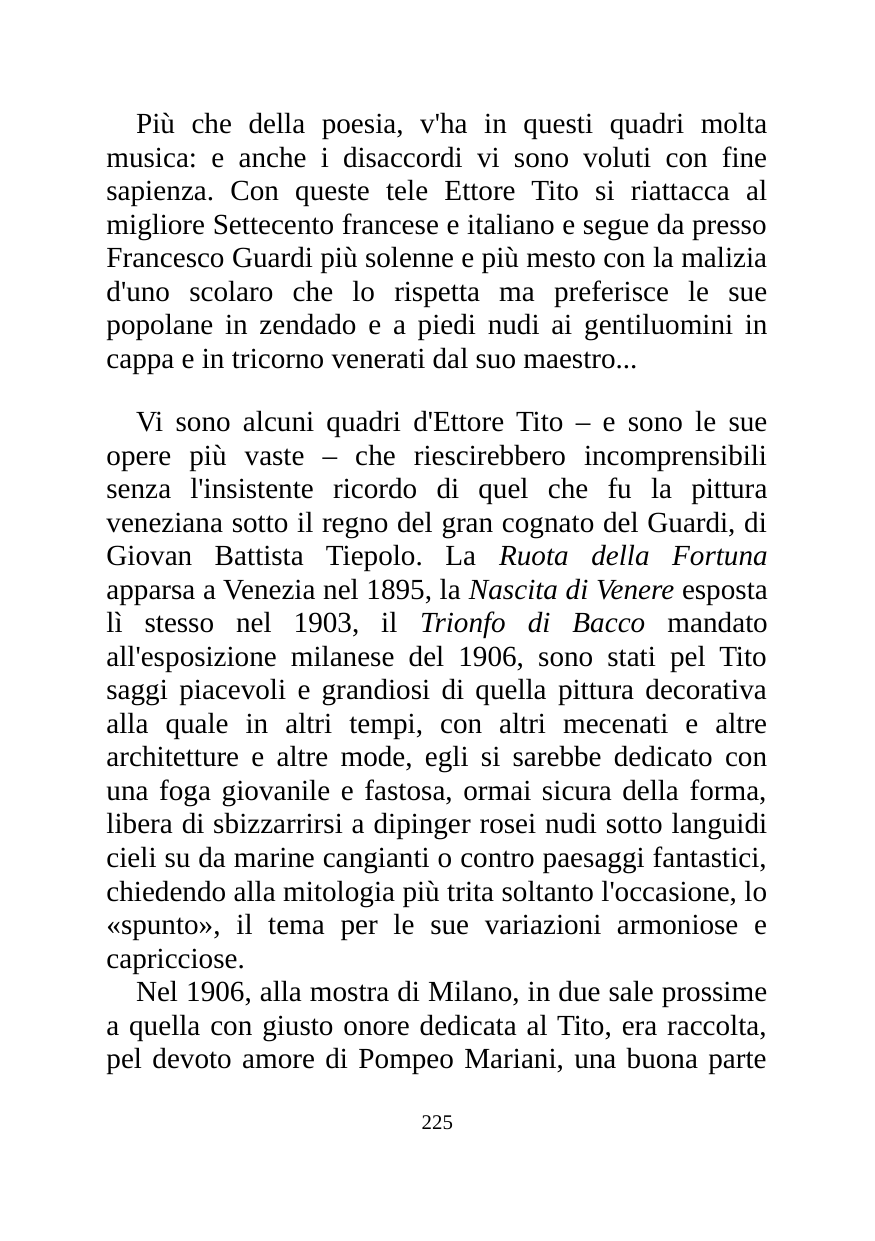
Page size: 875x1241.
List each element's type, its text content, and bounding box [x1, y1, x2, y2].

text Nel 1906, alla mostra di Milano, in due sale prossime a quella con giusto onore dedicata al Tito, era raccolta, pel devoto amore di Pompeo Mariani, una buona parte [106, 974, 768, 1075]
text Più che della poesia, v'ha in questi quadri molta musica: e anche i disaccordi vi sono voluti con fine sapienza. Con queste tele Ettore Tito si riattacca al migliore Settecento francese e italiano e segue da presso Francesco Guardi più solenne e più mesto con la malizia d'uno scolaro che lo rispetta ma preferisce le sue popolane in zendado e a piedi nudi ai gentiluomini in cappa e in tricorno venerati dal suo maestro... [106, 106, 768, 374]
text Vi sono alcuni quadri d'Ettore Tito – e sono le sue opere più vaste – che riescirebbero incomprensibili senza l'insistente ricordo di quel che fu la pittura veneziana sotto il regno del gran cognato del Guardi, di Giovan Battista Tiepolo. La Ruota della Fortuna apparsa a Venezia nel 1895, la Nascita di Venere esposta lì stesso nel 1903, il Trionfo di Bacco mandato all'esposizione milanese del 1906, sono stati pel Tito saggi piacevoli e grandiosi di quella pittura decorativa alla quale in altri tempi, con altri mecenati e altre architetture e altre mode, egli si sarebbe dedicato con una foga giovanile e fastosa, ormai sicura della forma, libera di sbizzarrirsi a dipinger rosei nudi sotto languidi cieli su da marine cangianti o contro paesaggi fantastici, chiedendo alla mitologia più trita soltanto l'occasione, lo «spunto», il tema per le sue variazioni armoniose e capricciose. [106, 404, 768, 974]
